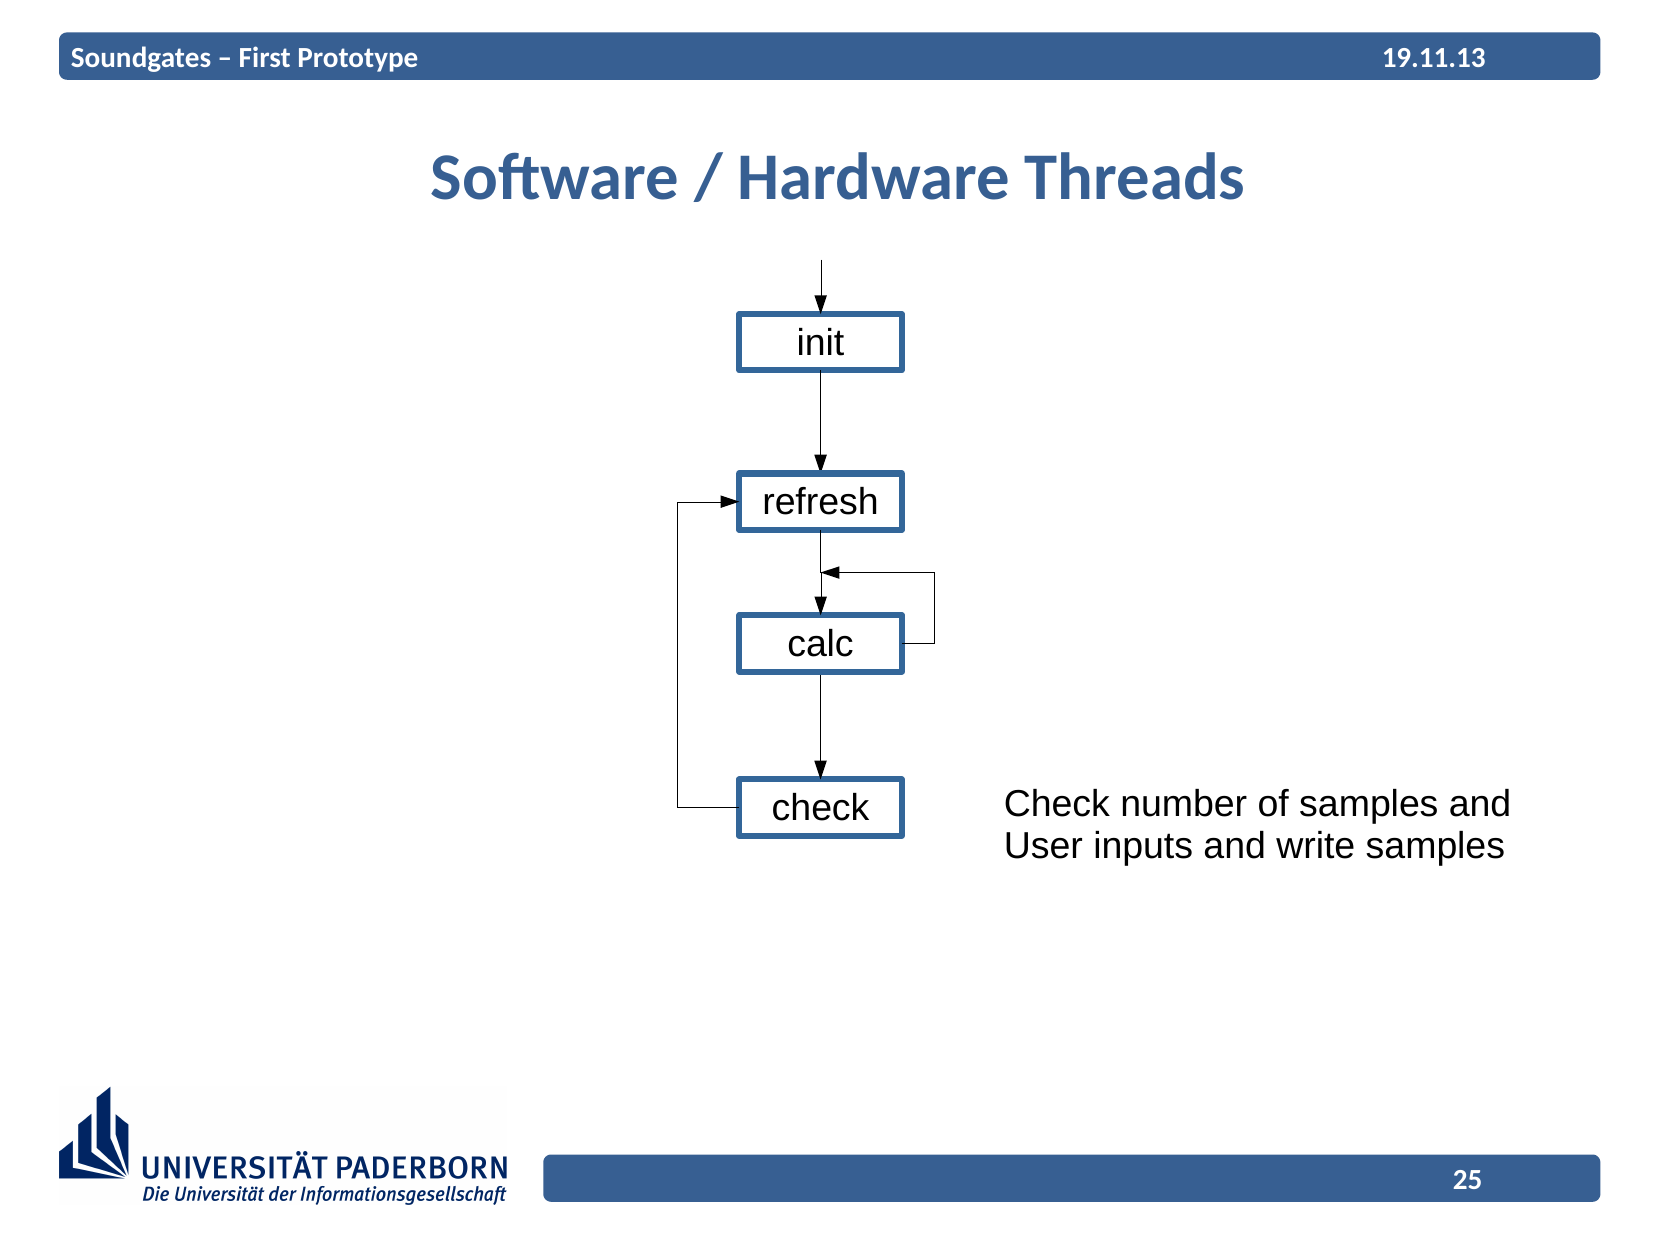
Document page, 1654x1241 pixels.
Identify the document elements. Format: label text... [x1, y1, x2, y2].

title Software / Hardware Threads [82, 121, 1595, 225]
text_box check [739, 779, 902, 836]
text_box [1452, 1154, 1583, 1202]
text_box calc [739, 615, 902, 672]
text_box init [739, 313, 902, 371]
text_box Check number of samples and User inputs and write samples [989, 775, 1537, 875]
text_box Soundgates – First Prototype [70, 32, 1359, 80]
picture [59, 1086, 507, 1205]
text_box 19.11.13 [1381, 32, 1583, 80]
text_box refresh [739, 473, 902, 530]
